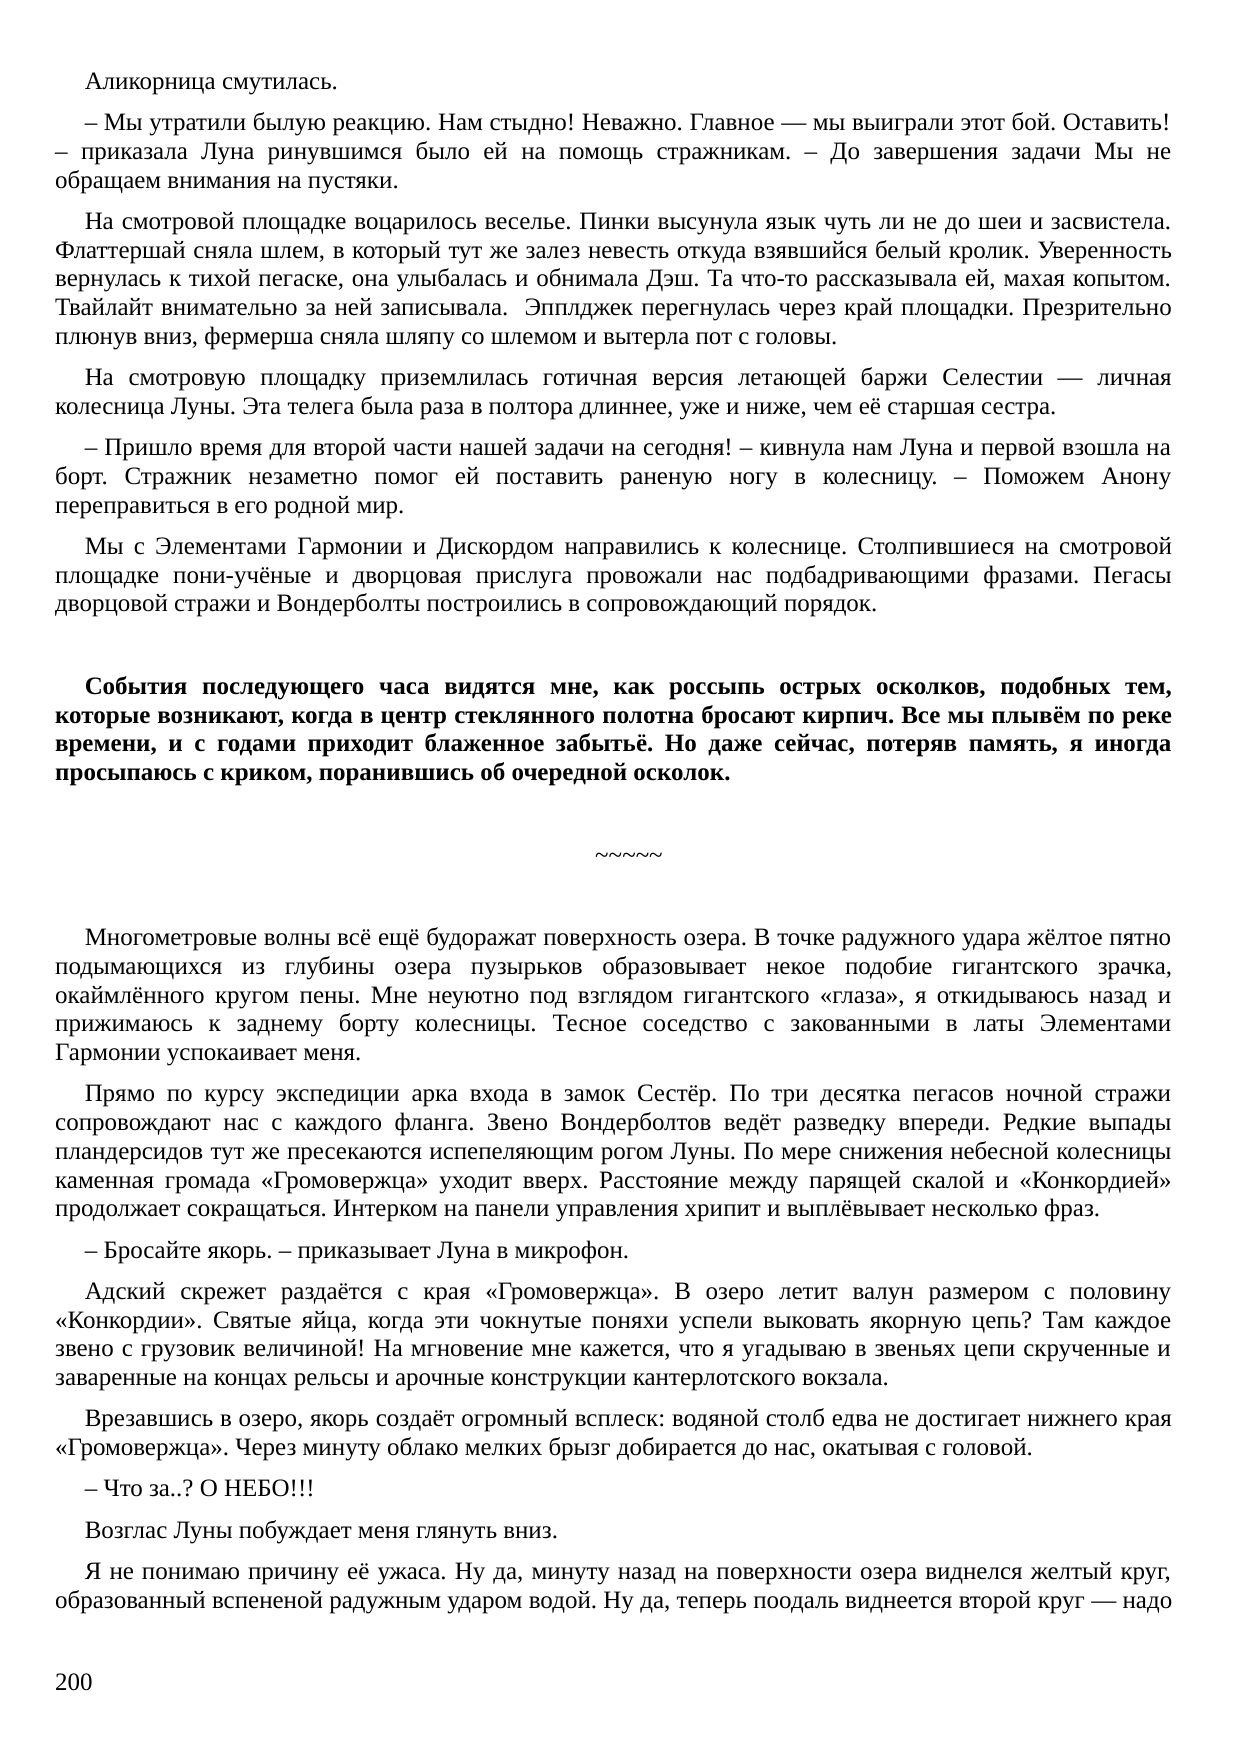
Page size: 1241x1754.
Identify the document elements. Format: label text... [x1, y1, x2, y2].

text Возглас Луны побуждает меня глянуть вниз. [55, 1515, 1173, 1543]
text Я не понимаю причину её ужаса. Ну да, минуту назад на поверхности озера виднелся желтый круг, образованный вспененой радужным ударом водой. Ну да, теперь поодаль виднеется второй круг — надо [55, 1556, 1173, 1613]
text – Бросайте якорь. – приказывает Луна в микрофон. [55, 1235, 1173, 1263]
text Прямо по курсу экспедиции арка входа в замок Сестёр. По три десятка пегасов ночной стражи сопровождают нас с каждого фланга. Звено Вондерболтов ведёт разведку впереди. Редкие выпады пландерсидов тут же пресекаются испепеляющим рогом Луны. По мере снижения небесной колесницы каменная громада «Громовержца» уходит вверх. Расстояние между парящей скалой и «Конкордией» продолжает сокращаться. Интерком на панели управления хрипит и выплёвывает несколько фраз. [55, 1078, 1173, 1222]
text Мы с Элементами Гармонии и Дискордом направились к колеснице. Столпившиеся на смотровой площадке пони-учёные и дворцовая прислуга провожали нас подбадривающими фразами. Пегасы дворцовой стражи и Вондерболты построились в сопровождающий порядок. [55, 531, 1173, 617]
text ~~~~~ [55, 840, 1173, 868]
text Многометровые волны всё ещё будоражат поверхность озера. В точке радужного удара жёлтое пятно подымающихся из глубины озера пузырьков образовывает некое подобие гигантского зрачка, окаймлённого кругом пены. Мне неуютно под взглядом гигантского «глаза», я откидываюсь назад и прижимаюсь к заднему борту колесницы. Тесное соседство с закованными в латы Элементами Гармонии успокаивает меня. [55, 922, 1173, 1066]
text Адский скрежет раздаётся с края «Громовержца». В озеро летит валун размером с половину «Конкордии». Святые яйца, когда эти чокнутые поняхи успели выковать якорную цепь? Там каждое звено с грузовик величиной! На мгновение мне кажется, что я угадываю в звеньях цепи скрученные и заваренные на концах рельсы и арочные конструкции кантерлотского вокзала. [55, 1276, 1173, 1391]
text – Мы утратили былую реакцию. Нам стыдно! Неважно. Главное — мы выиграли этот бой. Оставить! – приказала Луна ринувшимся было ей на помощь стражникам. – До завершения задачи Мы не обращаем внимания на пустяки. [55, 107, 1173, 193]
text – Что за..? О НЕБО!!! [55, 1473, 1173, 1502]
text События последующего часа видятся мне, как россыпь острых осколков, подобных тем, которые возникают, когда в центр стеклянного полотна бросают кирпич. Все мы плывём по реке времени, и с годами приходит блаженное забытьё. Но даже сейчас, потеряв память, я иногда просыпаюсь с криком, поранившись об очередной осколок. [55, 671, 1173, 786]
text – Пришло время для второй части нашей задачи на сегодня! – кивнула нам Луна и первой взошла на борт. Стражник незаметно помог ей поставить раненую ногу в колесницу. – Поможем Анону переправиться в его родной мир. [55, 432, 1173, 518]
text На смотровой площадке воцарилось веселье. Пинки высунула язык чуть ли не до шеи и засвистела. Флаттершай сняла шлем, в который тут же залез невесть откуда взявшийся белый кролик. Уверенность вернулась к тихой пегаске, она улыбалась и обнимала Дэш. Та что-то рассказывала ей, махая копытом. Твайлайт внимательно за ней записывала. Эпплджек перегнулась через край площадки. Презрительно плюнув вниз, фермерша сняла шляпу со шлемом и вытерла пот с головы. [55, 206, 1173, 350]
text На смотровую площадку приземлилась готичная версия летающей баржи Селестии — личная колесница Луны. Эта телега была раза в полтора длиннее, уже и ниже, чем её старшая сестра. [55, 362, 1173, 420]
text Аликорница смутилась. [55, 66, 1173, 95]
text Врезавшись в озеро, якорь создаёт огромный всплеск: водяной столб едва не достигает нижнего края «Громовержца». Через минуту облако мелких брызг добирается до нас, окатывая с головой. [55, 1403, 1173, 1461]
